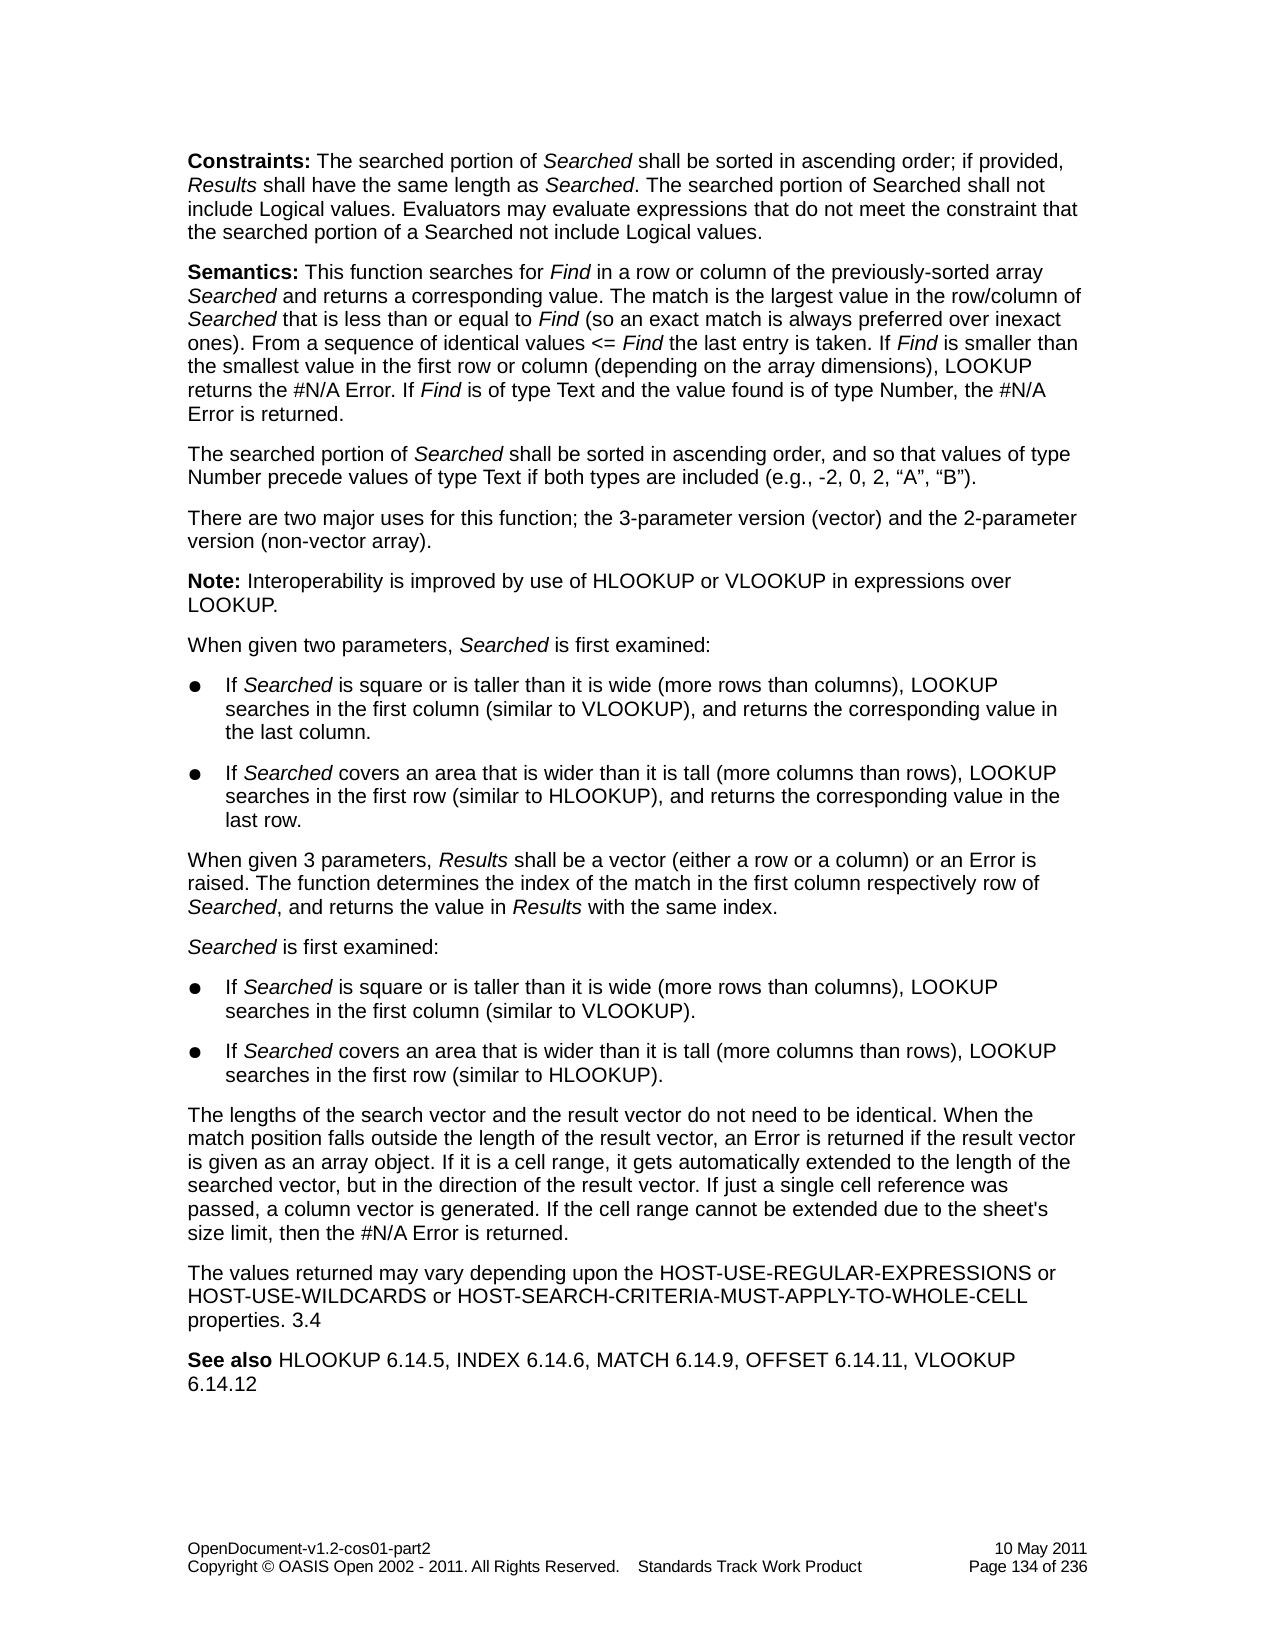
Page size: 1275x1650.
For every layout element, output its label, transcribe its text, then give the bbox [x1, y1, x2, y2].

text The values returned may vary depending upon the HOST-USE-REGULAR-EXPRESSIONS or HOST-USE-WILDCARDS or HOST-SEARCH-CRITERIA-MUST-APPLY-TO-WHOLE-CELL properties. 3.4 [187, 1261, 1088, 1332]
list If Searched covers an area that is wider than it is tall (more columns than rows), LOOKUP searches in the first row (similar to HLOOKUP). [187, 1039, 1088, 1087]
text The lengths of the search vector and the result vector do not need to be identical. When the match position falls outside the length of the result vector, an Error is returned if the result vector is given as an array object. If it is a cell range, it gets automatically extended to the length of the searched vector, but in the direction of the result vector. If just a single cell reference was passed, a column vector is generated. If the cell range cannot be extended due to the sheet's size limit, then the #N/A Error is returned. [187, 1103, 1088, 1244]
text When given two parameters, Searched is first examined: [187, 633, 1088, 657]
text Semantics: This function searches for Find in a row or column of the previously-sorted array Searched and returns a corresponding value. The match is the largest value in the row/column of Searched that is less than or equal to Find (so an exact match is always preferred over inexact ones). From a sequence of identical values <= Find the last entry is taken. If Find is smaller than the smallest value in the first row or column (depending on the array dimensions), LOOKUP returns the #N/A Error. If Find is of type Text and the value found is of type Number, the #N/A Error is returned. [187, 261, 1088, 426]
text There are two major uses for this function; the 3-parameter version (vector) and the 2-parameter version (non-vector array). [187, 506, 1088, 553]
list If Searched is square or is taller than it is wide (more rows than columns), LOOKUP searches in the first column (similar to VLOOKUP), and returns the corresponding value in the last column. [187, 674, 1088, 744]
text Searched is first examined: [187, 936, 1088, 959]
text Constraints: The searched portion of Searched shall be sorted in ascending order; if provided, Results shall have the same length as Searched. The searched portion of Searched shall not include Logical values. Evaluators may evaluate expressions that do not meet the constraint that the searched portion of a Searched not include Logical values. [187, 150, 1088, 244]
list If Searched is square or is taller than it is wide (more rows than columns), LOOKUP searches in the first column (similar to VLOOKUP). [187, 976, 1088, 1023]
text When given 3 parameters, Results shall be a vector (either a row or a column) or an Error is raised. The function determines the index of the match in the first column respectively row of Searched, and returns the value in Results with the same index. [187, 848, 1088, 919]
text See also HLOOKUP 6.14.5, INDEX 6.14.6, MATCH 6.14.9, OFFSET 6.14.11, VLOOKUP 6.14.12 [187, 1348, 1088, 1396]
list If Searched covers an area that is wider than it is tall (more columns than rows), LOOKUP searches in the first row (similar to HLOOKUP), and returns the corresponding value in the last row. [187, 761, 1088, 832]
text Note: Interoperability is improved by use of HLOOKUP or VLOOKUP in expressions over LOOKUP. [187, 570, 1088, 617]
text The searched portion of Searched shall be sorted in ascending order, and so that values of type Number precede values of type Text if both types are included (e.g., -2, 0, 2, “A”, “B”). [187, 442, 1088, 489]
